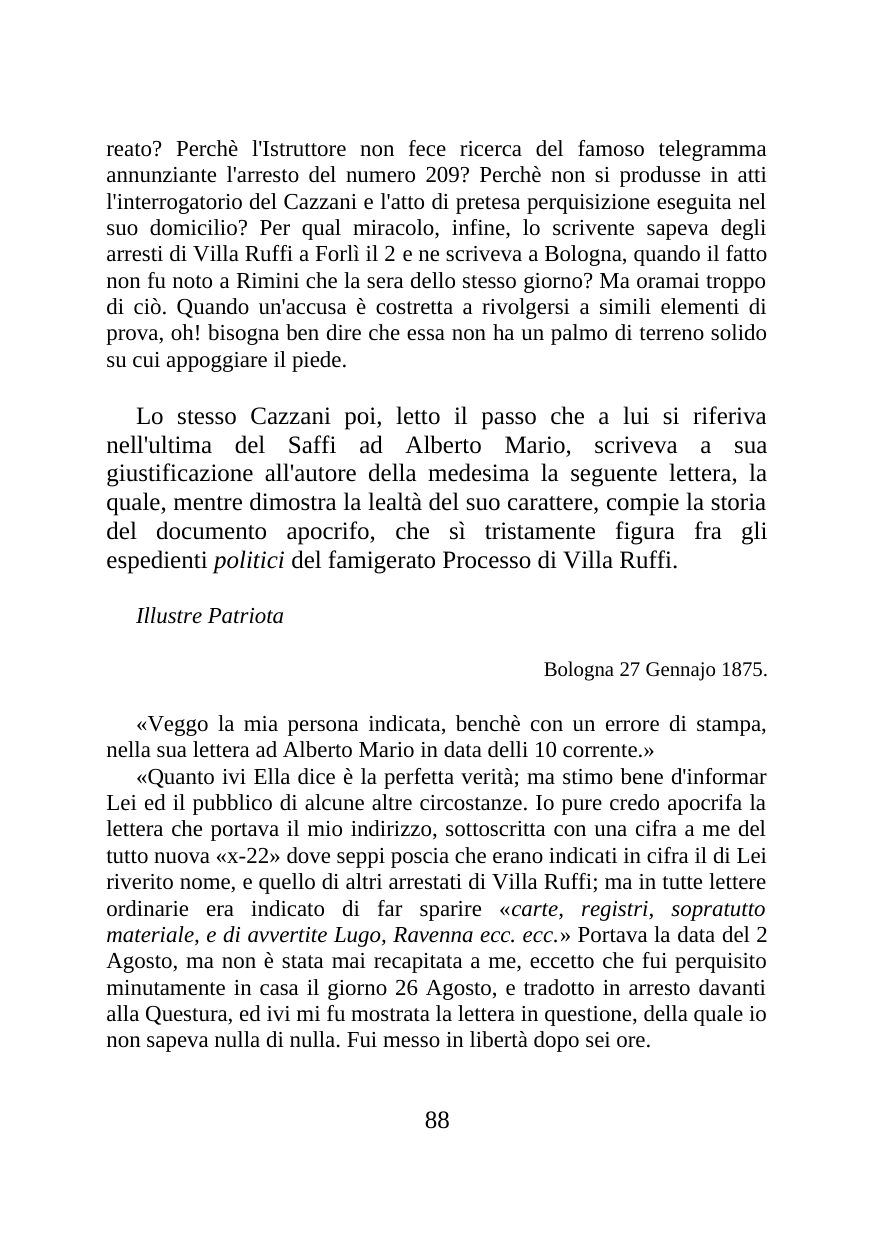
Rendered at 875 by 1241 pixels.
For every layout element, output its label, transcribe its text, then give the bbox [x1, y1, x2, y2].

text «Quanto ivi Ella dice è la perfetta verità; ma stimo bene d'informar Lei ed il pubblico di alcune altre circostanze. Io pure credo apocrifa la lettera che portava il mio indirizzo, sottoscritta con una cifra a me del tutto nuova «x-22» dove seppi poscia che erano indicati in cifra il di Lei riverito nome, e quello di altri arrestati di Villa Ruffi; ma in tutte lettere ordinarie era indicato di far sparire «carte, registri, sopratutto materiale, e di avvertite Lugo, Ravenna ecc. ecc.» Portava la data del 2 Agosto, ma non è stata mai recapitata a me, eccetto che fui perquisito minutamente in casa il giorno 26 Agosto, e tradotto in arresto davanti alla Questura, ed ivi mi fu mostrata la lettera in questione, della quale io non sapeva nulla di nulla. Fui messo in libertà dopo sei ore. [106, 763, 768, 1053]
text reato? Perchè l'Istruttore non fece ricerca del famoso telegramma annunziante l'arresto del numero 209? Perchè non si produsse in atti l'interrogatorio del Cazzani e l'atto di pretesa perquisizione eseguita nel suo domicilio? Per qual miracolo, infine, lo scrivente sapeva degli arresti di Villa Ruffi a Forlì il 2 e ne scriveva a Bologna, quando il fatto non fu noto a Rimini che la sera dello stesso giorno? Ma oramai troppo di ciò. Quando un'accusa è costretta a rivolgersi a simili elementi di prova, oh! bisogna ben dire che essa non ha un palmo di terreno solido su cui appoggiare il piede. [106, 135, 768, 372]
text Lo stesso Cazzani poi, letto il passo che a lui si riferiva nell'ultima del Saffi ad Alberto Mario, scriveva a sua giustificazione all'autore della medesima la seguente lettera, la quale, mentre dimostra la lealtà del suo carattere, compie la storia del documento apocrifo, che sì tristamente figura fra gli espedienti politici del famigerato Processo di Villa Ruffi. [106, 401, 768, 573]
text Bologna 27 Gennajo 1875. [106, 657, 768, 681]
text «Veggo la mia persona indicata, benchè con un errore di stampa, nella sua lettera ad Alberto Mario in data delli 10 corrente.» [106, 710, 768, 763]
subtitle Illustre Patriota [106, 602, 768, 628]
